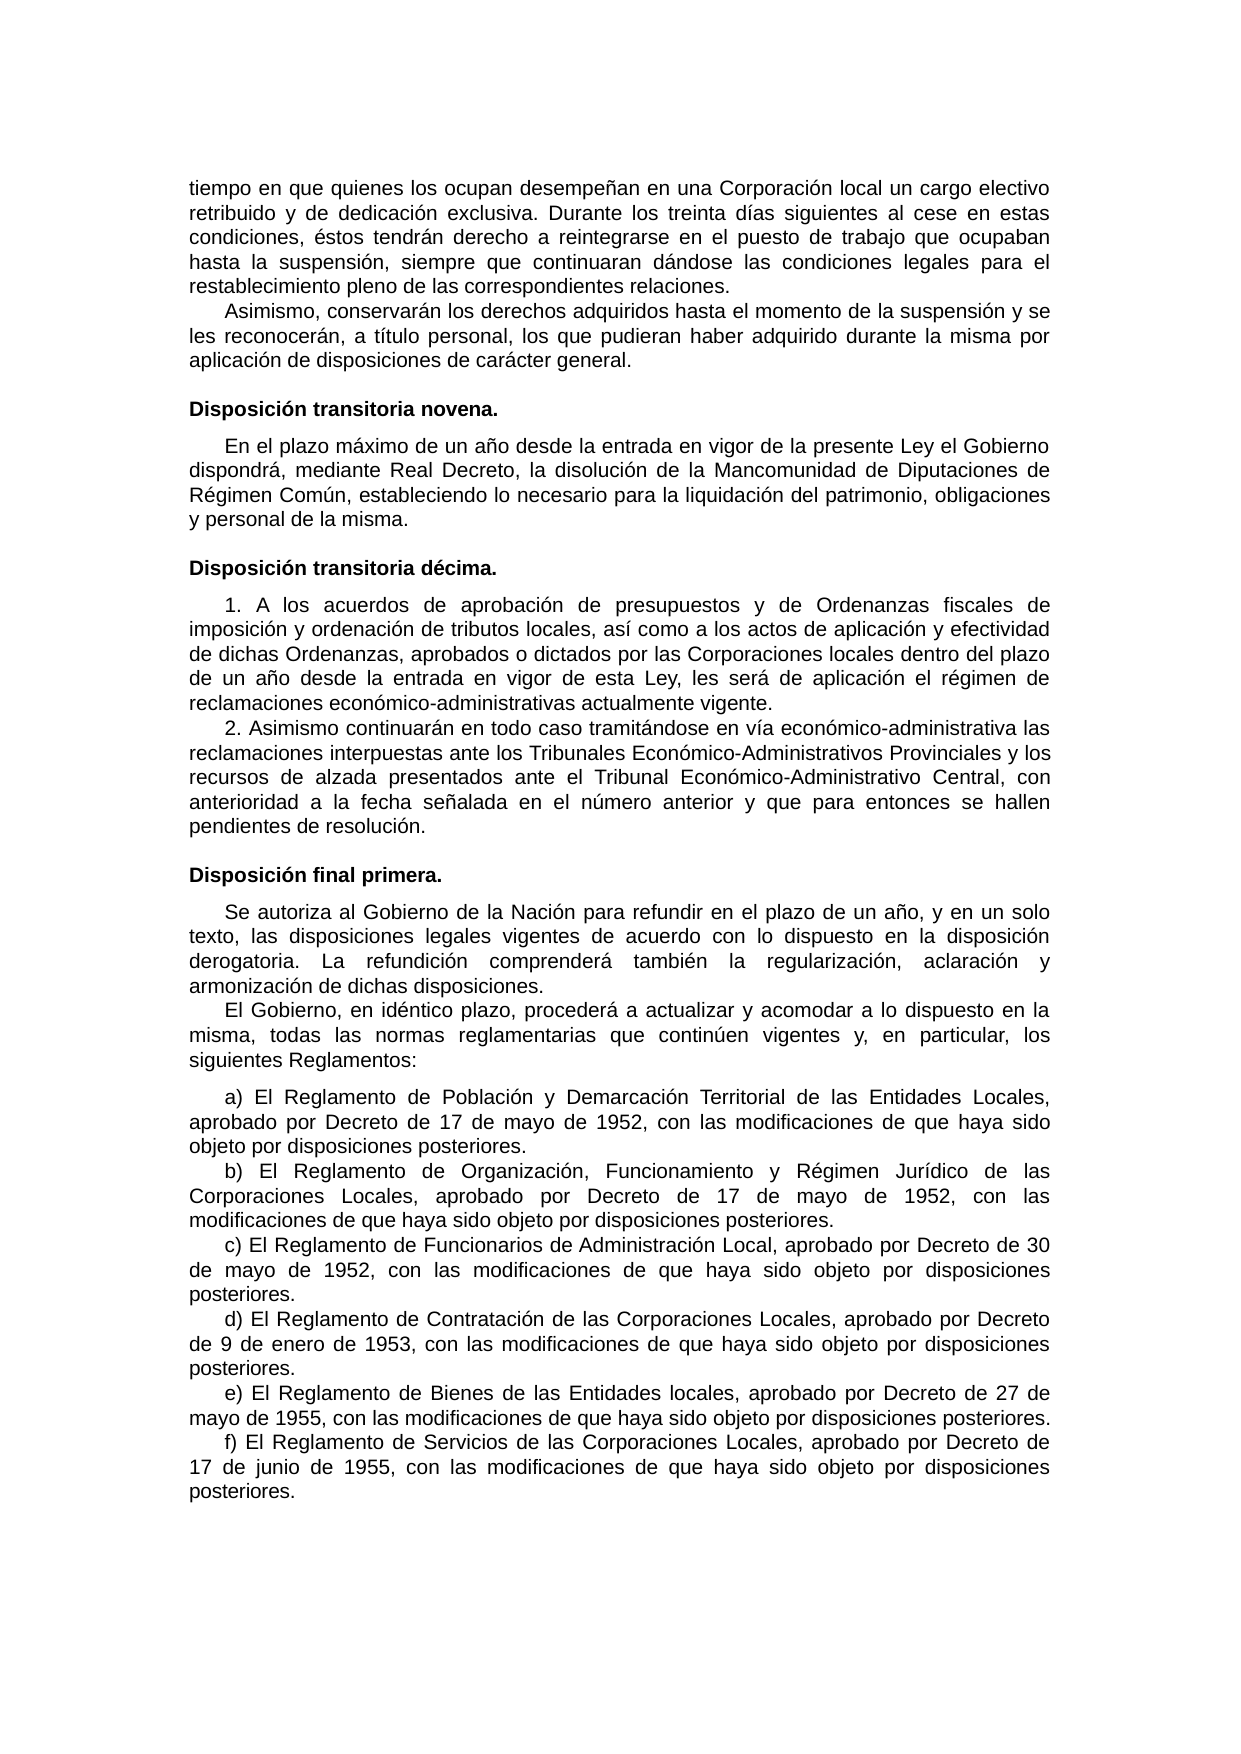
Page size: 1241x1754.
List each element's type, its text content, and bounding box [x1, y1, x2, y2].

text Disposición transitoria novena. [189, 397, 1167, 421]
text Se autoriza al Gobierno de la Nación para refundir en el plazo de un año, y en un solo texto, las disposiciones legales vigentes de acuerdo con lo dispuesto en la disposición derogatoria. La refundición comprenderá también la regularización, aclaración y armonización de dichas disposiciones. [189, 900, 1051, 997]
text El Gobierno, en idéntico plazo, procederá a actualizar y acomodar a lo dispuesto en la misma, todas las normas reglamentarias que continúen vigentes y, en particular, los siguientes Reglamentos: [189, 998, 1052, 1071]
text tiempo en que quienes los ocupan desempeñan en una Corporación local un cargo electivo retribuido y de dedicación exclusiva. Durante los treinta días siguientes al cese en estas condiciones, éstos tendrán derecho a reintegrarse en el puesto de trabajo que ocupaban hasta la suspensión, siempre que continuaran dándose las condiciones legales para el restablecimiento pleno de las correspondientes relaciones. [189, 176, 1051, 298]
list El Reglamento de Población y Demarcación Territorial de las Entidades Locales, aprobado por Decreto de 17 de mayo de 1952, con las modificaciones de que haya sido objeto por disposiciones posteriores. [189, 1085, 1052, 1158]
list A los acuerdos de aprobación de presupuestos y de Ordenanzas fiscales de imposición y ordenación de tributos locales, así como a los actos de aplicación y efectividad de dichas Ordenanzas, aprobados o dictados por las Corporaciones locales dentro del plazo de un año desde la entrada en vigor de esta Ley, les será de aplicación el régimen de reclamaciones económico-administrativas actualmente vigente. [189, 592, 1052, 715]
list El Reglamento de Funcionarios de Administración Local, aprobado por Decreto de 30 de mayo de 1952, con las modificaciones de que haya sido objeto por disposiciones posteriores. [189, 1233, 1051, 1306]
list El Reglamento de Organización, Funcionamiento y Régimen Jurídico de las Corporaciones Locales, aprobado por Decreto de 17 de mayo de 1952, con las modificaciones de que haya sido objeto por disposiciones posteriores. [189, 1159, 1051, 1232]
list El Reglamento de Bienes de las Entidades locales, aprobado por Decreto de 27 de mayo de 1955, con las modificaciones de que haya sido objeto por disposiciones posteriores. [189, 1381, 1052, 1429]
text Asimismo, conservarán los derechos adquiridos hasta el momento de la suspensión y se les reconocerán, a título personal, los que pudieran haber adquirido durante la misma por aplicación de disposiciones de carácter general. [189, 299, 1052, 372]
text Disposición final primera. [189, 863, 1167, 887]
text Disposición transitoria décima. [189, 556, 1167, 580]
text En el plazo máximo de un año desde la entrada en vigor de la presente Ley el Gobierno dispondrá, mediante Real Decreto, la disolución de la Mancomunidad de Diputaciones de Régimen Común, estableciendo lo necesario para la liquidación del patrimonio, obligaciones y personal de la misma. [189, 433, 1051, 531]
list El Reglamento de Contratación de las Corporaciones Locales, aprobado por Decreto de 9 de enero de 1953, con las modificaciones de que haya sido objeto por disposiciones posteriores. [189, 1307, 1051, 1380]
list El Reglamento de Servicios de las Corporaciones Locales, aprobado por Decreto de 17 de junio de 1955, con las modificaciones de que haya sido objeto por disposiciones posteriores. [189, 1430, 1052, 1503]
list Asimismo continuarán en todo caso tramitándose en vía económico-administrativa las reclamaciones interpuestas ante los Tribunales Económico-Administrativos Provinciales y los recursos de alzada presentados ante el Tribunal Económico-Administrativo Central, con anterioridad a la fecha señalada en el número anterior y que para entonces se hallen pendientes de resolución. [189, 716, 1052, 838]
